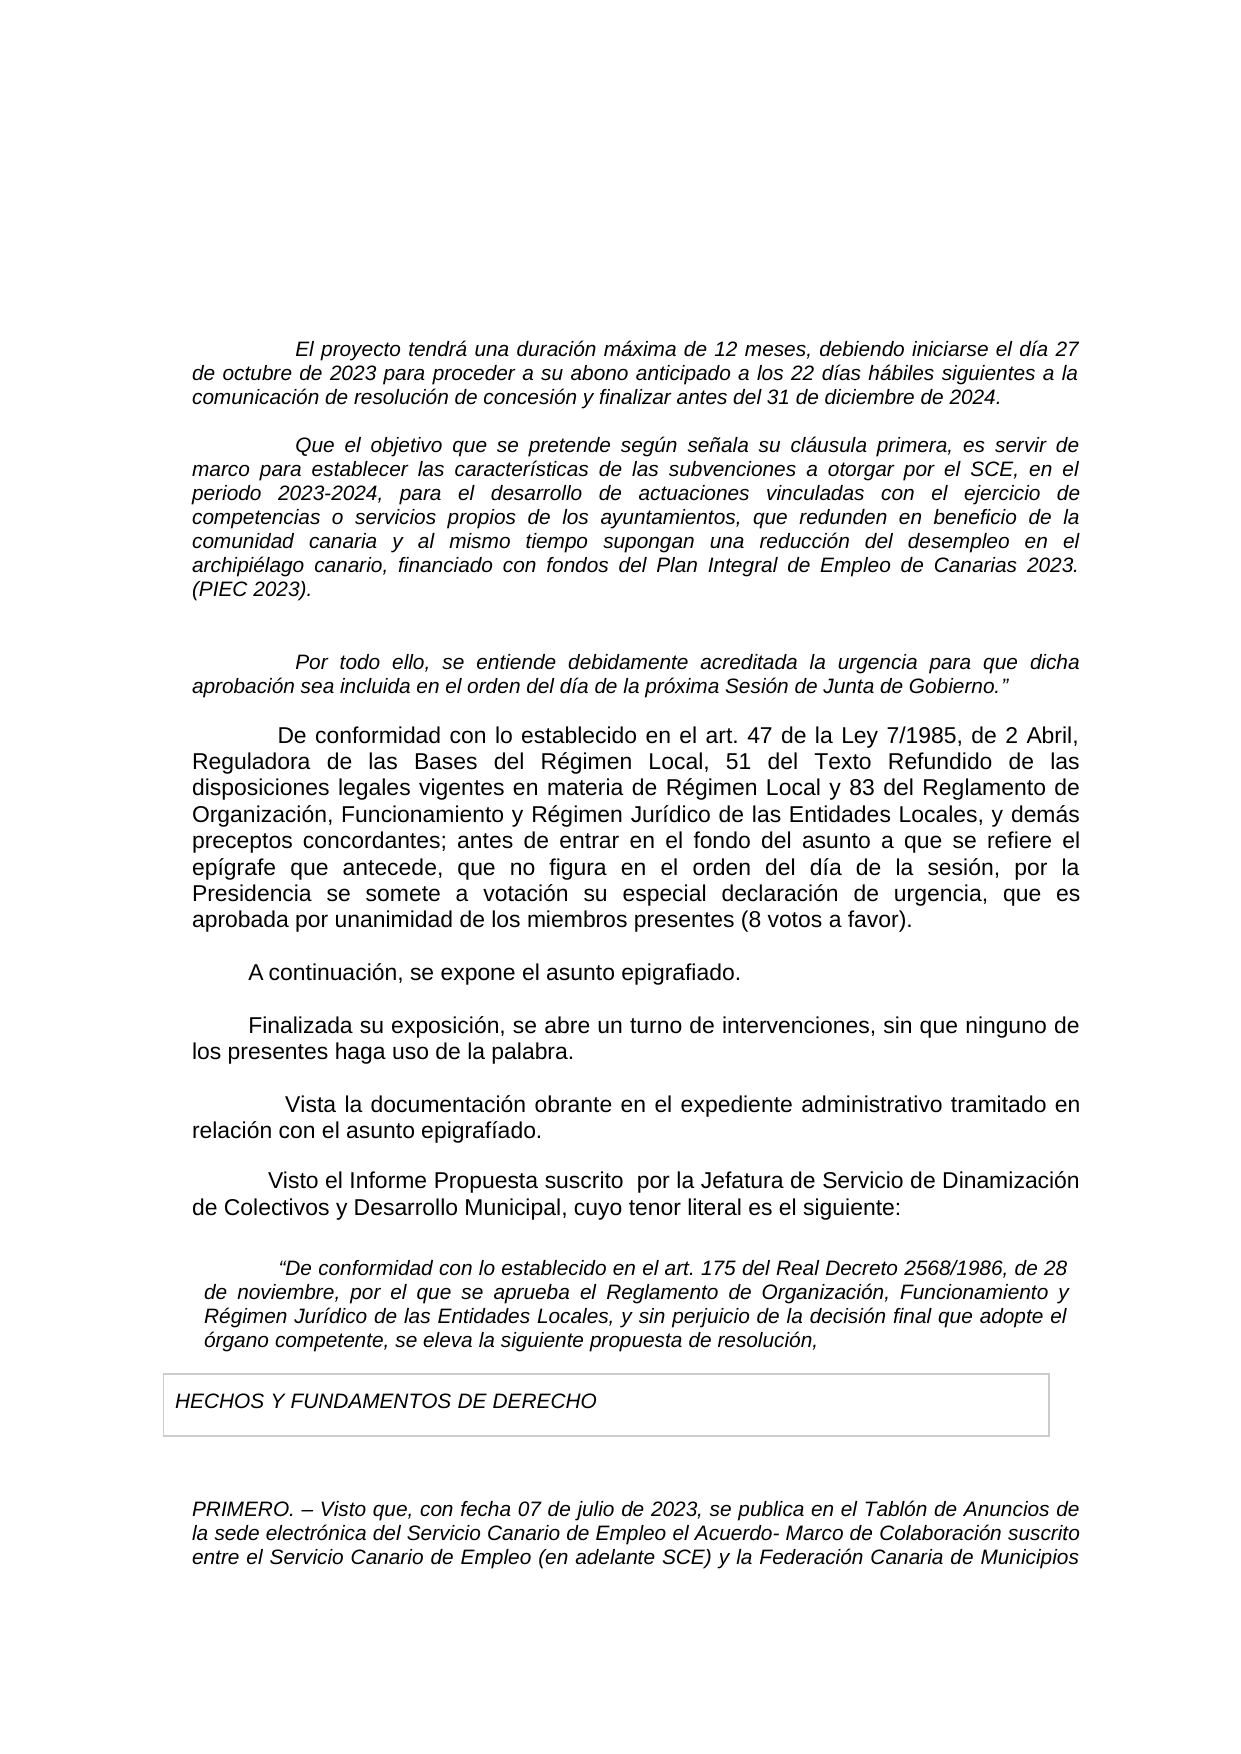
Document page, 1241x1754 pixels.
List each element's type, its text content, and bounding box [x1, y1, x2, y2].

text HECHOS Y FUNDAMENTOS DE DERECHO [175, 1389, 1048, 1413]
text Por todo ello, se entiende debidamente acreditada la urgencia para que dicha aprobación sea incluida en el orden del día de la próxima Sesión de Junta de Gobierno.” [192, 650, 1081, 698]
text A continuación, se expone el asunto epigrafiado. [192, 959, 1081, 985]
text De conformidad con lo establecido en el art. 47 de la Ley 7/1985, de 2 Abril, Reguladora de las Bases del Régimen Local, 51 del Texto Refundido de las disposiciones legales vigentes en materia de Régimen Local y 83 del Reglamento de Organización, Funcionamiento y Régimen Jurídico de las Entidades Locales, y demás preceptos concordantes; antes de entrar en el fondo del asunto a que se refiere el epígrafe que antecede, que no figura en el orden del día de la sesión, por la Presidencia se somete a votación su especial declaración de urgencia, que es aprobada por unanimidad de los miembros presentes (8 votos a favor). [192, 722, 1081, 932]
text Visto el Informe Propuesta suscrito por la Jefatura de Servicio de Dinamización de Colectivos y Desarrollo Municipal, cuyo tenor literal es el siguiente: [192, 1167, 1081, 1220]
text “De conformidad con lo establecido en el art. 175 del Real Decreto 2568/1986, de 28 de noviembre, por el que se aprueba el Reglamento de Organización, Funcionamiento y Régimen Jurídico de las Entidades Locales, y sin perjuicio de la decisión final que adopte el órgano competente, se eleva la siguiente propuesta de resolución, [204, 1256, 1069, 1352]
text Finalizada su exposición, se abre un turno de intervenciones, sin que ninguno de los presentes haga uso de la palabra. [192, 1012, 1081, 1064]
text Que el objetivo que se pretende según señala su cláusula primera, es servir de marco para establecer las características de las subvenciones a otorgar por el SCE, en el periodo 2023-2024, para el desarrollo de actuaciones vinculadas con el ejercicio de competencias o servicios propios de los ayuntamientos, que redunden en beneficio de la comunidad canaria y al mismo tiempo supongan una reducción del desempleo en el archipiélago canario, financiado con fondos del Plan Integral de Empleo de Canarias 2023.(PIEC 2023). [192, 433, 1081, 601]
text PRIMERO. – Visto que, con fecha 07 de julio de 2023, se publica en el Tablón de Anuncios de la sede electrónica del Servicio Canario de Empleo el Acuerdo- Marco de Colaboración suscrito entre el Servicio Canario de Empleo (en adelante SCE) y la Federación Canaria de Municipios [192, 1497, 1081, 1569]
text El proyecto tendrá una duración máxima de 12 meses, debiendo iniciarse el día 27 de octubre de 2023 para proceder a su abono anticipado a los 22 días hábiles siguientes a la comunicación de resolución de concesión y finalizar antes del 31 de diciembre de 2024. [192, 337, 1081, 409]
text Vista la documentación obrante en el expediente administrativo tramitado en relación con el asunto epigrafíado. [192, 1091, 1081, 1143]
